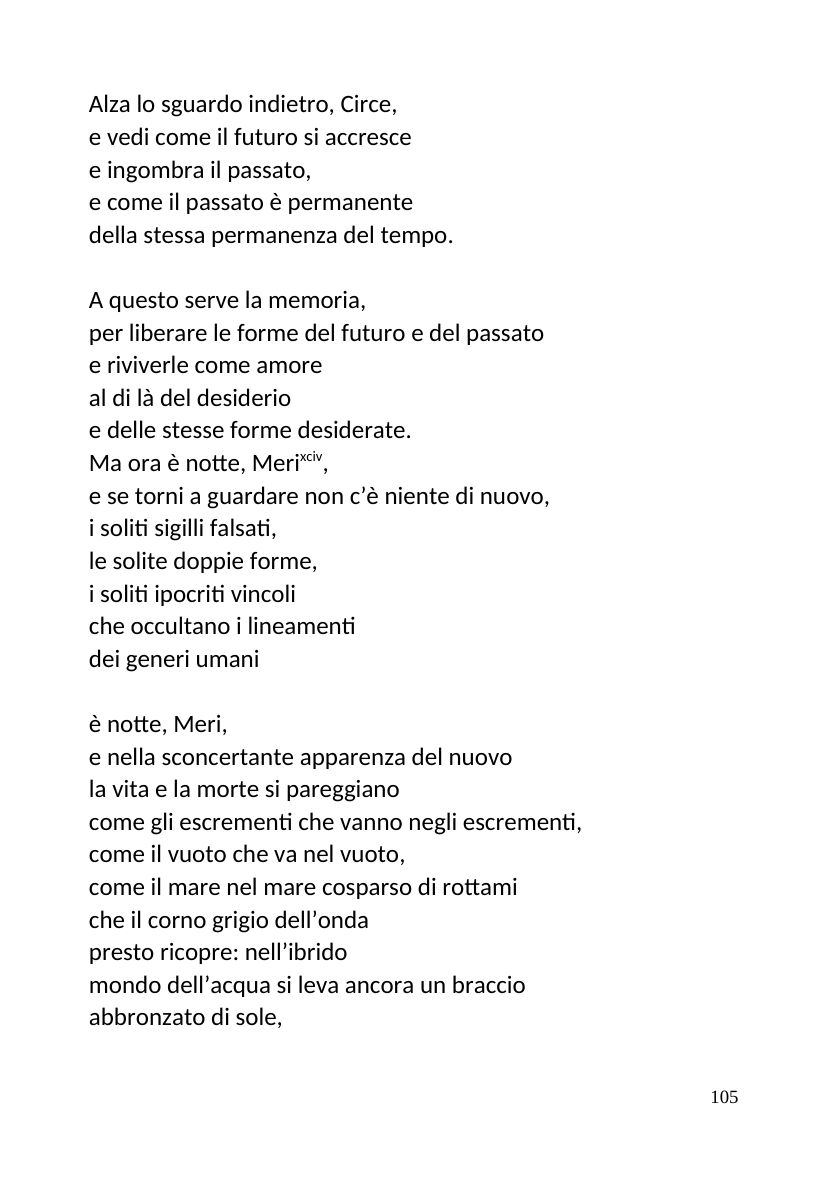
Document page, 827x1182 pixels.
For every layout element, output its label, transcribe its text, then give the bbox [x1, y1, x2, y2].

text la vita e la morte si pareggiano [89, 773, 738, 804]
text mondo dell’acqua si leva ancora un braccio [89, 969, 738, 999]
text i soliti ipocriti vincoli [89, 578, 738, 608]
text per liberare le forme del futuro e del passato [89, 317, 738, 347]
text e delle stesse forme desiderate. [89, 415, 738, 445]
text e nella sconcertante apparenza del nuovo [89, 741, 738, 771]
text le solite doppie forme, [89, 545, 738, 576]
text che il corno grigio dell’onda [89, 904, 738, 934]
text e ingombra il passato, [89, 154, 738, 184]
text Ma ora è notte, Meri, [89, 447, 738, 478]
text al di là del desiderio [89, 382, 738, 413]
text presto ricopre: nell’ibrido [89, 936, 738, 967]
text è notte, Meri, [89, 708, 738, 739]
text A questo serve la memoria, [89, 284, 738, 315]
text che occultano i lineamenti [89, 610, 738, 641]
text come il vuoto che va nel vuoto, [89, 838, 738, 869]
text come gli escrementi che vanno negli escrementi, [89, 806, 738, 836]
text abbronzato di sole, [89, 1002, 738, 1032]
text e riviverle come amore [89, 349, 738, 380]
text e se torni a guardare non c’è niente di nuovo, [89, 480, 738, 510]
text e come il passato è permanente [89, 186, 738, 217]
text e vedi come il futuro si accresce [89, 121, 738, 152]
text i soliti sigilli falsati, [89, 512, 738, 543]
text come il mare nel mare cosparso di rottami [89, 871, 738, 902]
text dei generi umani [89, 643, 738, 673]
text Alza lo sguardo indietro, Circe, [89, 89, 738, 119]
text della stessa permanenza del tempo. [89, 219, 738, 249]
